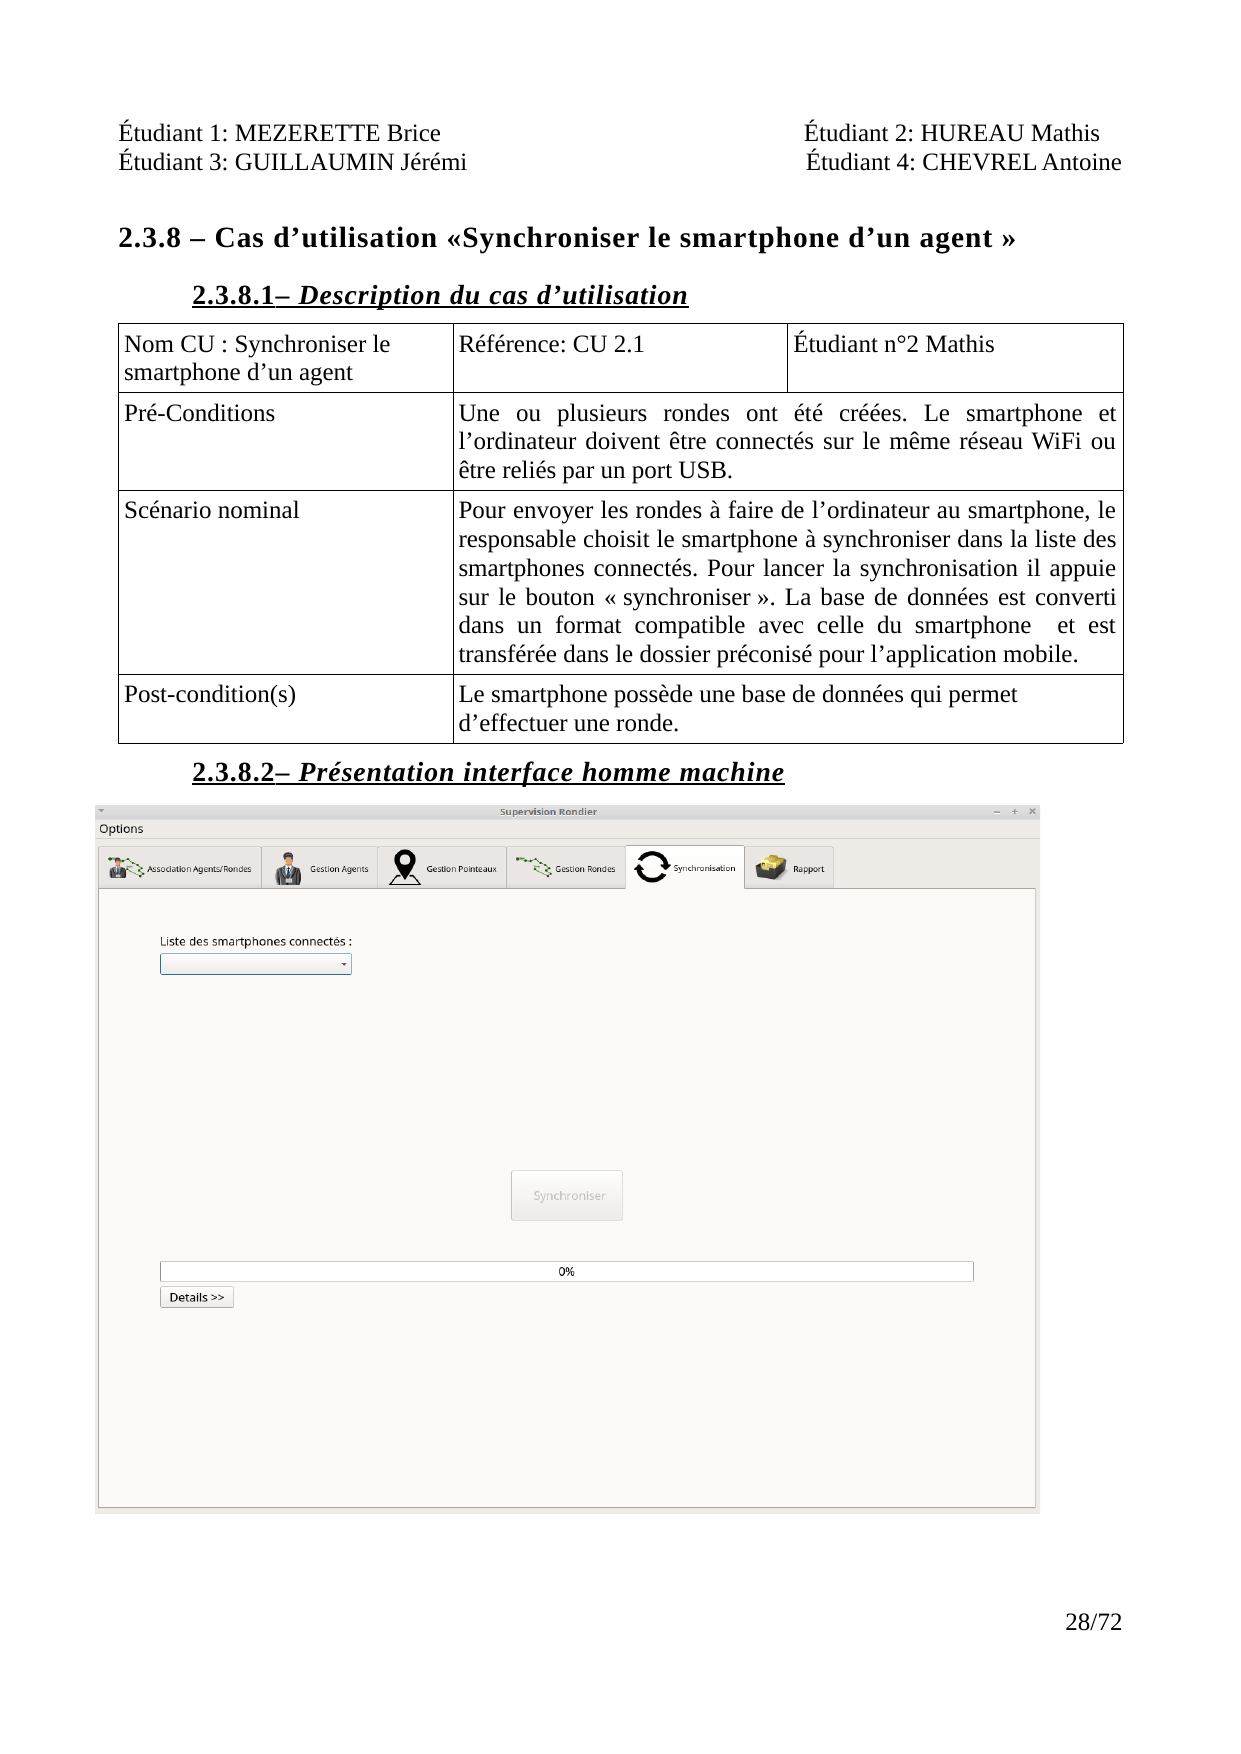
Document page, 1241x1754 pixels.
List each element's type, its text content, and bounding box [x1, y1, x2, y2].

subtitle 2.3.8.1– Description du cas d’utilisation [118, 278, 1122, 310]
table_header Référence: CU 2.1 [454, 324, 787, 392]
table_cell Pré-Conditions [119, 393, 453, 490]
subtitle 2.3.8 – Cas d’utilisation «Synchroniser le smartphone d’un agent » [118, 220, 1122, 253]
subtitle 2.3.8.2– Présentation interface homme machine [118, 755, 1122, 787]
table_cell Post-condition(s) [119, 675, 453, 743]
table_header Étudiant n°2 Mathis [788, 324, 1123, 392]
table_cell Scénario nominal [119, 491, 453, 674]
table_cell Le smartphone possède une base de données qui permet d’effectuer une ronde. [454, 675, 1123, 743]
table_header Nom CU : Synchroniser le smartphone d’un agent [119, 324, 453, 392]
table_cell Pour envoyer les rondes à faire de l’ordinateur au smartphone, le responsable choisit le smartphone à synchroniser dans la liste des smartphones connectés. Pour lancer la synchronisation il appuie sur le bouton « synchroniser ». La base de données est converti dans un format compatible avec celle du smartphone et est transférée dans le dossier préconisé pour l’application mobile. [454, 491, 1123, 674]
picture [95, 805, 1040, 1514]
table_cell Une ou plusieurs rondes ont été créées. Le smartphone et l’ordinateur doivent être connectés sur le même réseau WiFi ou être reliés par un port USB. [454, 393, 1123, 490]
